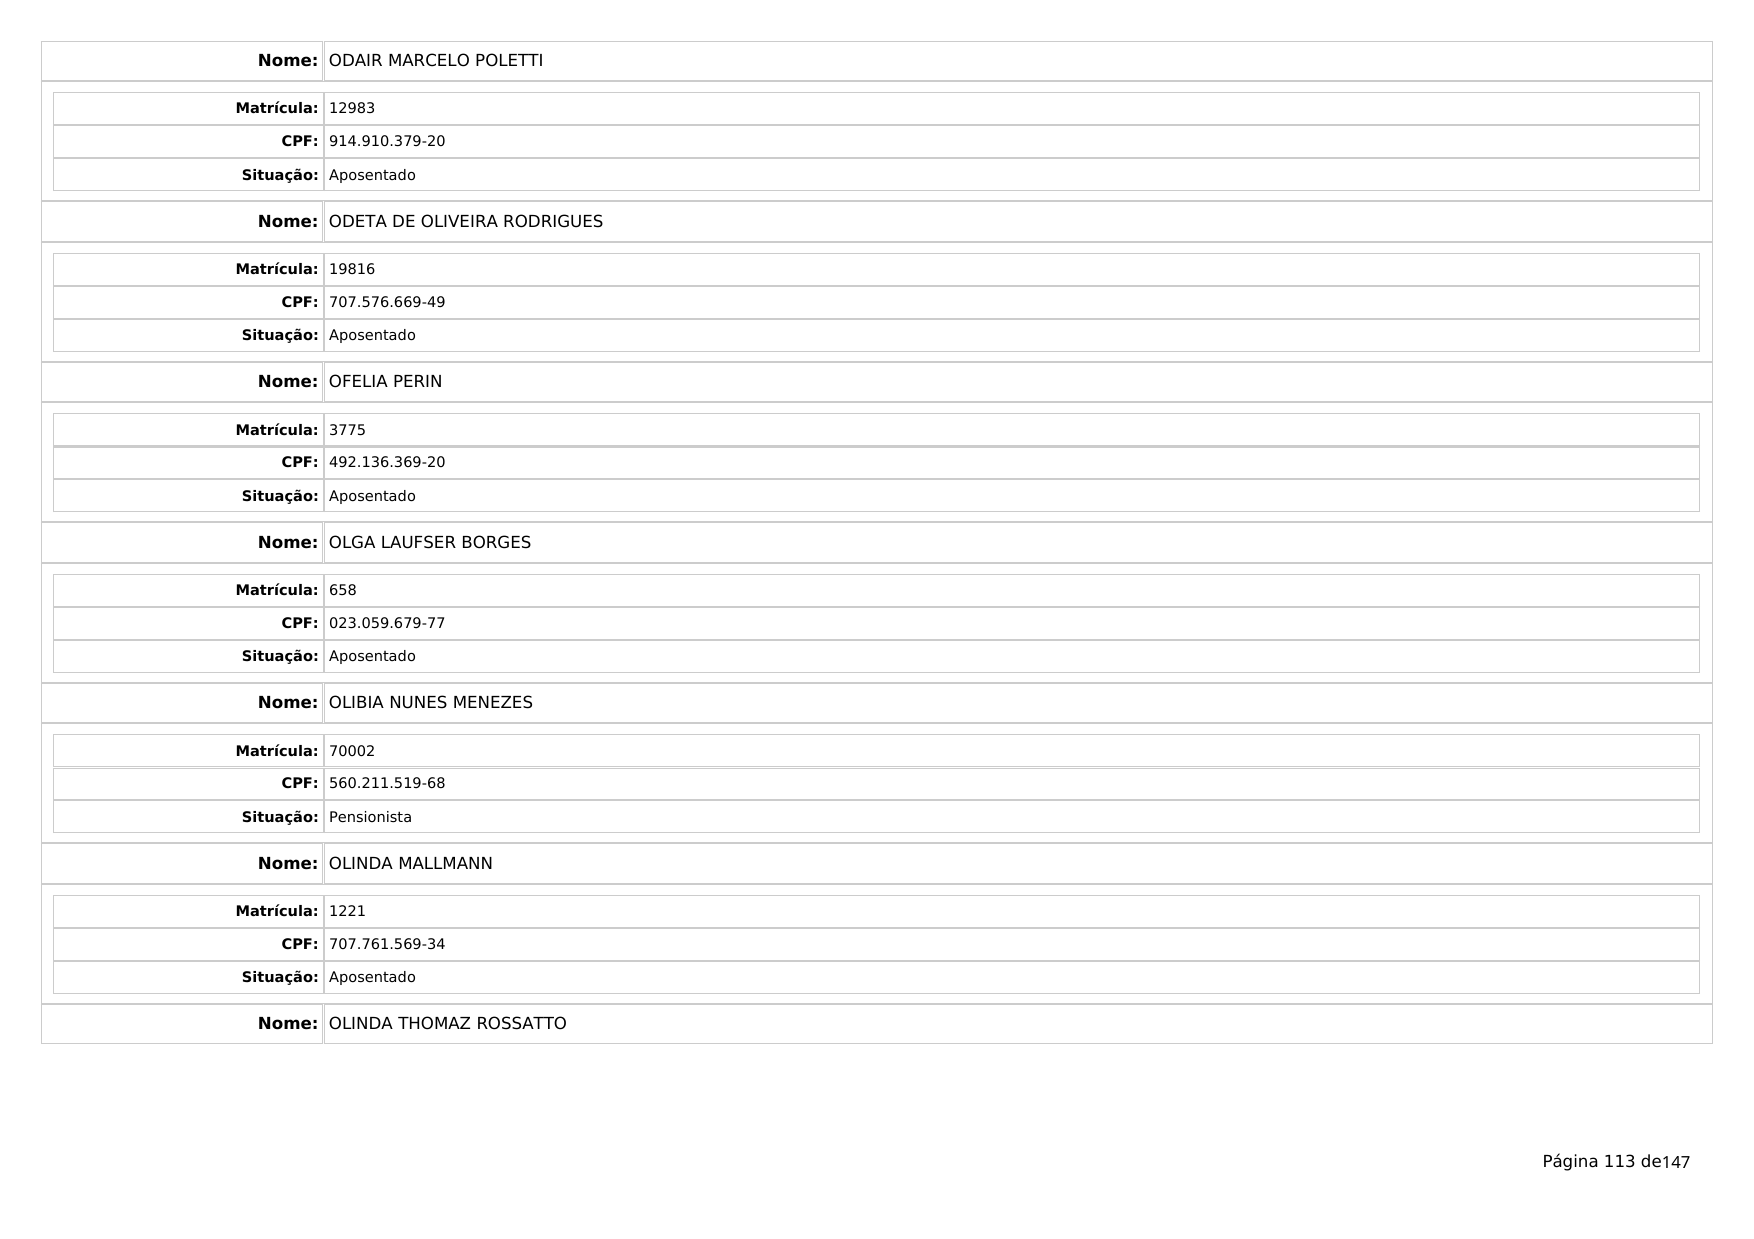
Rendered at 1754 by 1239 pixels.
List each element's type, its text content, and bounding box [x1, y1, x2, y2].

table_header [46, 568, 53, 574]
table_cell [1700, 158, 1708, 191]
table_cell CPF: [54, 929, 323, 960]
table_cell [324, 1044, 1531, 1142]
table_cell [1708, 895, 1712, 928]
table_cell [1700, 446, 1708, 479]
table_header [1713, 0, 1753, 41]
table_header [1700, 889, 1708, 895]
table_cell Aposentado [325, 159, 1699, 190]
table_cell [41, 1142, 323, 1182]
table_cell [1713, 41, 1753, 81]
table_header [324, 889, 1700, 895]
table_cell [1713, 1142, 1753, 1182]
table_cell [1700, 607, 1708, 640]
table_header [324, 407, 1700, 413]
table_cell [46, 928, 53, 961]
table_cell Aposentado [325, 480, 1699, 511]
table_cell Situação: [54, 641, 323, 672]
table_cell [1713, 242, 1753, 362]
table_header [46, 889, 53, 895]
table_cell [1700, 961, 1708, 994]
table_cell [1700, 574, 1708, 607]
table_cell [1708, 800, 1712, 833]
table_cell [42, 724, 1712, 842]
table_header [1700, 407, 1708, 413]
table_cell [0, 201, 41, 242]
table_cell Situação: [54, 480, 323, 511]
table_cell [1700, 895, 1708, 928]
table_cell [0, 362, 41, 402]
table_header [46, 728, 53, 734]
table_cell [1708, 319, 1712, 352]
table_cell 3775 [325, 414, 1699, 445]
table_cell [46, 286, 53, 319]
table_cell [1662, 1044, 1713, 1142]
table_cell [1708, 479, 1712, 512]
table_cell [46, 446, 53, 479]
table_cell [46, 125, 53, 158]
table_cell Nome: [42, 202, 322, 241]
table_cell [46, 895, 53, 928]
table_cell [0, 522, 41, 563]
table_header [53, 568, 324, 574]
table_cell [1713, 81, 1753, 201]
table_cell CPF: [54, 608, 323, 639]
table_cell [46, 479, 53, 512]
table_cell [46, 413, 53, 446]
table_cell 707.761.569-34 [325, 929, 1699, 960]
table_cell [1708, 286, 1712, 319]
table_header [53, 86, 324, 92]
table_cell 70002 [325, 735, 1699, 766]
table_cell [46, 768, 53, 800]
table_cell Nome: [42, 523, 322, 562]
table_header [324, 0, 1531, 41]
table_header [324, 568, 1700, 574]
table_cell ODETA DE OLIVEIRA RODRIGUES [325, 202, 1712, 241]
table_cell [1531, 1044, 1662, 1142]
table_cell 023.059.679-77 [325, 608, 1699, 639]
table_cell [1708, 125, 1712, 158]
table_header [1700, 247, 1708, 253]
table_cell [42, 82, 1712, 200]
table_cell [0, 884, 41, 1004]
table_cell [1708, 413, 1712, 446]
table_cell Pensionista [325, 801, 1699, 832]
table_header [53, 889, 324, 895]
table_header [53, 407, 324, 413]
table_cell [1713, 683, 1753, 723]
table_cell [1708, 928, 1712, 961]
table_cell CPF: [54, 448, 323, 478]
table_cell [324, 1142, 1531, 1182]
table_header [53, 728, 324, 734]
table_cell 19816 [325, 254, 1699, 285]
table_cell [1700, 640, 1708, 673]
table_cell [46, 961, 53, 994]
table_cell Matrícula: [54, 254, 323, 285]
table_cell [46, 92, 53, 125]
table_cell [1708, 574, 1712, 607]
table_cell [0, 41, 41, 81]
table_cell OLIBIA NUNES MENEZES [325, 684, 1712, 722]
table_cell CPF: [54, 126, 323, 157]
table_header [0, 0, 41, 41]
table_cell [46, 607, 53, 640]
table_cell CPF: [54, 287, 323, 318]
table_cell [46, 734, 53, 767]
table_cell [0, 1004, 41, 1044]
table_cell [42, 243, 1712, 361]
table_cell Matrícula: [54, 93, 323, 124]
table_cell [0, 843, 41, 884]
table_cell [1708, 607, 1712, 640]
table_cell OLINDA THOMAZ ROSSATTO [325, 1005, 1712, 1043]
table_cell [1708, 640, 1712, 673]
table_header [46, 407, 53, 413]
table_cell 147 [1662, 1142, 1713, 1182]
table_cell Matrícula: [54, 575, 323, 606]
table_header [1700, 86, 1708, 92]
table_cell [1700, 768, 1708, 800]
table_header [324, 247, 1700, 253]
table_cell [1700, 92, 1708, 125]
table_cell 658 [325, 575, 1699, 606]
table_cell [1708, 961, 1712, 994]
table_cell [1700, 734, 1708, 767]
table_cell [46, 800, 53, 833]
table_cell [46, 640, 53, 673]
table_cell ODAIR MARCELO POLETTI [325, 42, 1712, 80]
table_cell [1700, 413, 1708, 446]
table_cell Matrícula: [54, 735, 323, 766]
table_cell Matrícula: [54, 896, 323, 927]
table_cell [1713, 843, 1753, 884]
table_cell [0, 563, 41, 683]
table_cell Matrícula: [54, 414, 323, 445]
table_cell 1221 [325, 896, 1699, 927]
table_cell 560.211.519-68 [325, 769, 1699, 799]
table_cell [0, 723, 41, 843]
table_cell [1713, 723, 1753, 843]
table_cell Situação: [54, 801, 323, 832]
table_cell Situação: [54, 159, 323, 190]
table_cell Aposentado [325, 641, 1699, 672]
table_cell [1713, 1004, 1753, 1044]
table_cell Situação: [54, 320, 323, 351]
table_header [53, 247, 324, 253]
table_cell [1708, 768, 1712, 800]
table_cell OFELIA PERIN [325, 363, 1712, 401]
table_cell [42, 403, 1712, 521]
table_cell [1708, 92, 1712, 125]
table_cell CPF: [54, 769, 323, 799]
table_cell [42, 885, 1712, 1003]
table_cell 707.576.669-49 [325, 287, 1699, 318]
table_cell 492.136.369-20 [325, 448, 1699, 478]
table_header [46, 86, 53, 92]
table_cell [0, 1142, 41, 1182]
table_cell 12983 [325, 93, 1699, 124]
table_cell [1708, 253, 1712, 286]
table_header [324, 86, 1700, 92]
table_cell [1700, 286, 1708, 319]
table_header [1662, 0, 1713, 41]
table_cell [1700, 125, 1708, 158]
table_cell Nome: [42, 1005, 322, 1043]
table_cell [1700, 928, 1708, 961]
table_cell [1713, 201, 1753, 242]
table_cell OLINDA MALLMANN [325, 844, 1712, 883]
table_cell Nome: [42, 844, 322, 883]
table_cell [1713, 563, 1753, 683]
table_cell [0, 81, 41, 201]
table_cell [1700, 800, 1708, 833]
table_cell Nome: [42, 363, 322, 401]
table_cell [46, 253, 53, 286]
table_cell [1708, 446, 1712, 479]
table_cell [1708, 158, 1712, 191]
table_header [1531, 0, 1662, 41]
table_cell [0, 683, 41, 723]
table_cell [42, 564, 1712, 682]
table_header [1700, 568, 1708, 574]
table_cell [46, 158, 53, 191]
table_cell [0, 1044, 41, 1142]
table_cell [1700, 479, 1708, 512]
table_cell [1713, 402, 1753, 522]
table_cell Aposentado [325, 320, 1699, 351]
table_cell [1708, 734, 1712, 767]
table_cell [1700, 319, 1708, 352]
table_cell [1713, 522, 1753, 563]
table_cell [0, 242, 41, 362]
table_cell [1713, 884, 1753, 1004]
table_cell OLGA LAUFSER BORGES [325, 523, 1712, 562]
table_cell [41, 1044, 323, 1142]
table_header [46, 247, 53, 253]
table_header [1700, 728, 1708, 734]
table_header [324, 728, 1700, 734]
table_cell [46, 319, 53, 352]
table_cell Nome: [42, 684, 322, 722]
table_cell Página 113 de [1531, 1142, 1662, 1182]
table_header [41, 0, 323, 41]
table_cell [1713, 1044, 1753, 1142]
table_cell 914.910.379-20 [325, 126, 1699, 157]
table_cell Situação: [54, 962, 323, 993]
table_cell Nome: [42, 42, 322, 80]
table_cell [1700, 253, 1708, 286]
table_cell [46, 574, 53, 607]
table_cell [1713, 362, 1753, 402]
table_cell [0, 402, 41, 522]
table_cell Aposentado [325, 962, 1699, 993]
